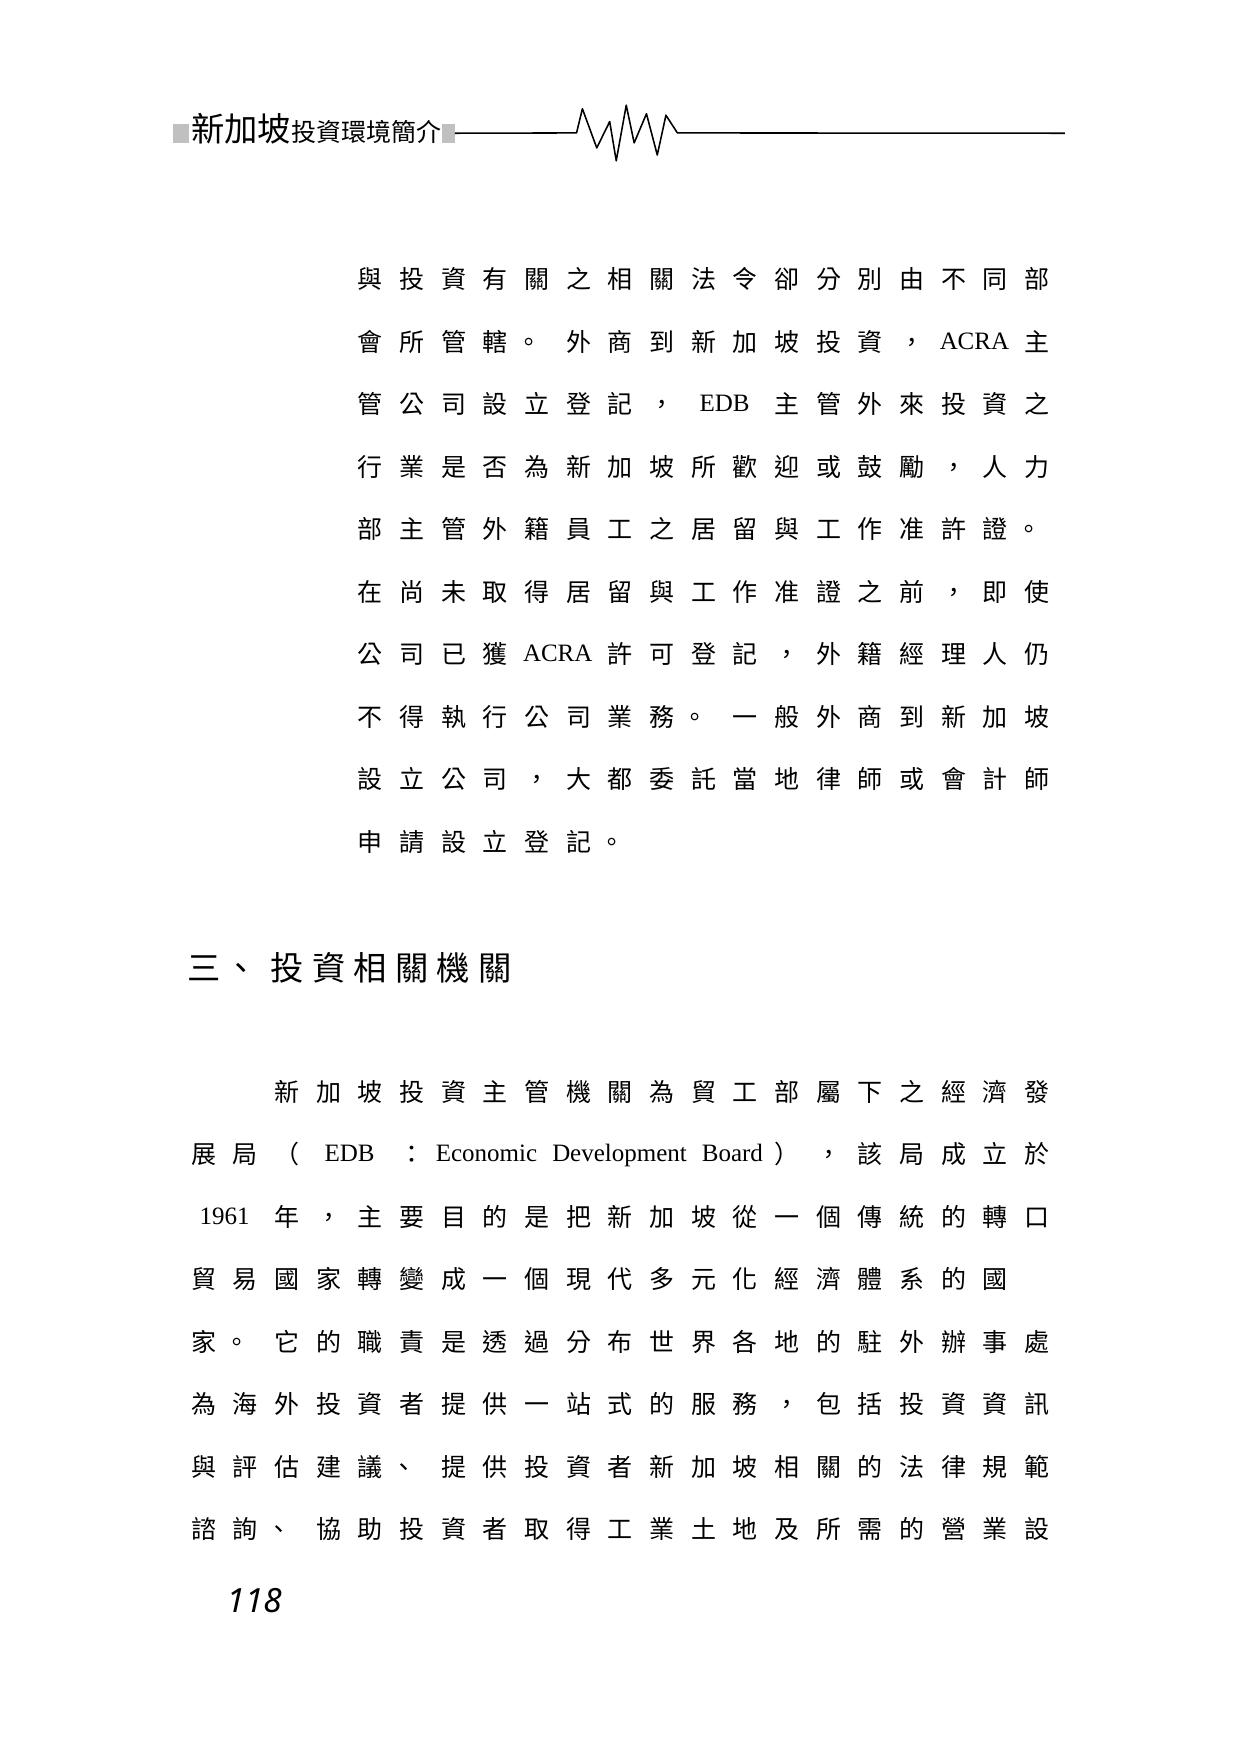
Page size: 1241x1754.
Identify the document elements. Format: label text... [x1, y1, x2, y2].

text 新加坡投資主管機關為貿工部屬下之經濟發展局（EDB：Economic Development Board），該局成立於1961年，主要目的是把新加坡從一個傳統的轉口貿易國家轉變成一個現代多元化經濟體系的國家。它的職責是透過分布世界各地的駐外辦事處為海外投資者提供一站式的服務，包括投資資訊與評估建議、提供投資者新加坡相關的法律規範諮詢、協助投資者取得工業土地及所需的營業設 [183, 1049, 1058, 1549]
text 與投資有關之相關法令卻分別由不同部會所管轄。外商到新加坡投資，ACRA主管公司設立登記，EDB主管外來投資之行業是否為新加坡所歡迎或鼓勵，人力部主管外籍員工之居留與工作准許證。在尚未取得居留與工作准證之前，即使公司已獲ACRA許可登記，外籍經理人仍不得執行公司業務。一般外商到新加坡設立公司，大都委託當地律師或會計師申請設立登記。 [281, 236, 1058, 861]
text 三、投資相關機關 [183, 924, 1058, 986]
